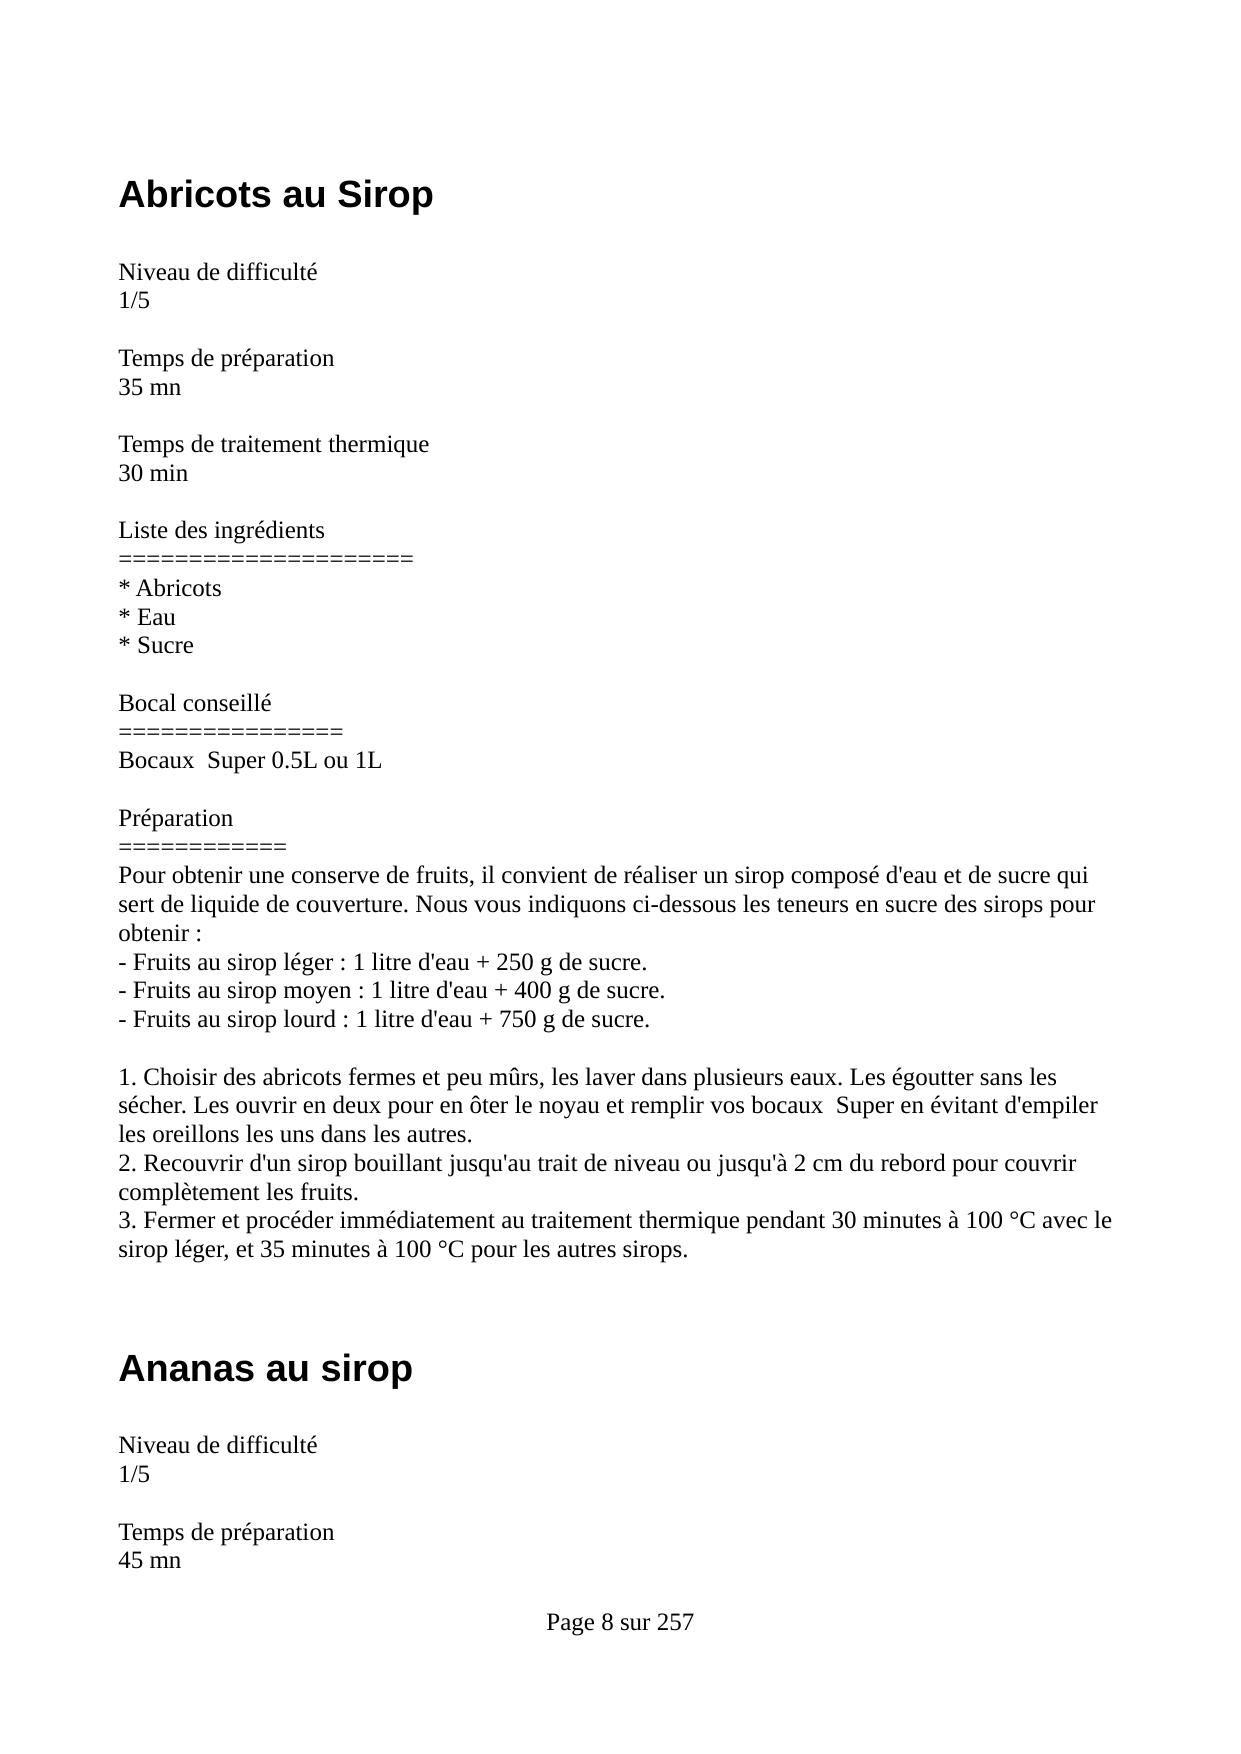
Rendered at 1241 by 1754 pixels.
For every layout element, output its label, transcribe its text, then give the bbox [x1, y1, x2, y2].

text Niveau de difficulté [118, 1430, 1122, 1459]
text Niveau de difficulté [118, 257, 1122, 286]
text Liste des ingrédients [118, 516, 1122, 544]
text 45 mn [118, 1545, 1122, 1574]
text 2. Recouvrir d'un sirop bouillant jusqu'au trait de niveau ou jusqu'à 2 cm du rebord pour couvrir complètement les fruits. [118, 1148, 1122, 1206]
text Temps de préparation [118, 1517, 1122, 1545]
text ===================== [118, 544, 1122, 573]
subtitle Ananas au sirop [118, 1346, 1122, 1389]
text * Eau [118, 602, 1122, 631]
text Temps de traitement thermique [118, 429, 1122, 458]
text 1/5 [118, 286, 1122, 314]
text - Fruits au sirop léger : 1 litre d'eau + 250 g de sucre. [118, 947, 1122, 976]
text ============ [118, 832, 1122, 861]
text Bocal conseillé [118, 688, 1122, 717]
text - Fruits au sirop moyen : 1 litre d'eau + 400 g de sucre. [118, 976, 1122, 1004]
text * Sucre [118, 631, 1122, 659]
text 1. Choisir des abricots fermes et peu mûrs, les laver dans plusieurs eaux. Les égoutter sans les sécher. Les ouvrir en deux pour en ôter le noyau et remplir vos bocaux Super en évitant d'empiler les oreillons les uns dans les autres. [118, 1062, 1122, 1148]
text ================ [118, 717, 1122, 746]
text Préparation [118, 803, 1122, 832]
text 35 mn [118, 372, 1122, 401]
text 3. Fermer et procéder immédiatement au traitement thermique pendant 30 minutes à 100 °C avec le sirop léger, et 35 minutes à 100 °C pour les autres sirops. [118, 1206, 1122, 1263]
text 1/5 [118, 1459, 1122, 1488]
text Temps de préparation [118, 343, 1122, 372]
text Bocaux Super 0.5L ou 1L [118, 746, 1122, 774]
subtitle Abricots au Sirop [118, 172, 1122, 216]
text Pour obtenir une conserve de fruits, il convient de réaliser un sirop composé d'eau et de sucre qui sert de liquide de couverture. Nous vous indiquons ci-dessous les teneurs en sucre des sirops pour obtenir : [118, 861, 1122, 947]
text - Fruits au sirop lourd : 1 litre d'eau + 750 g de sucre. [118, 1004, 1122, 1033]
text 30 min [118, 458, 1122, 487]
text * Abricots [118, 573, 1122, 602]
